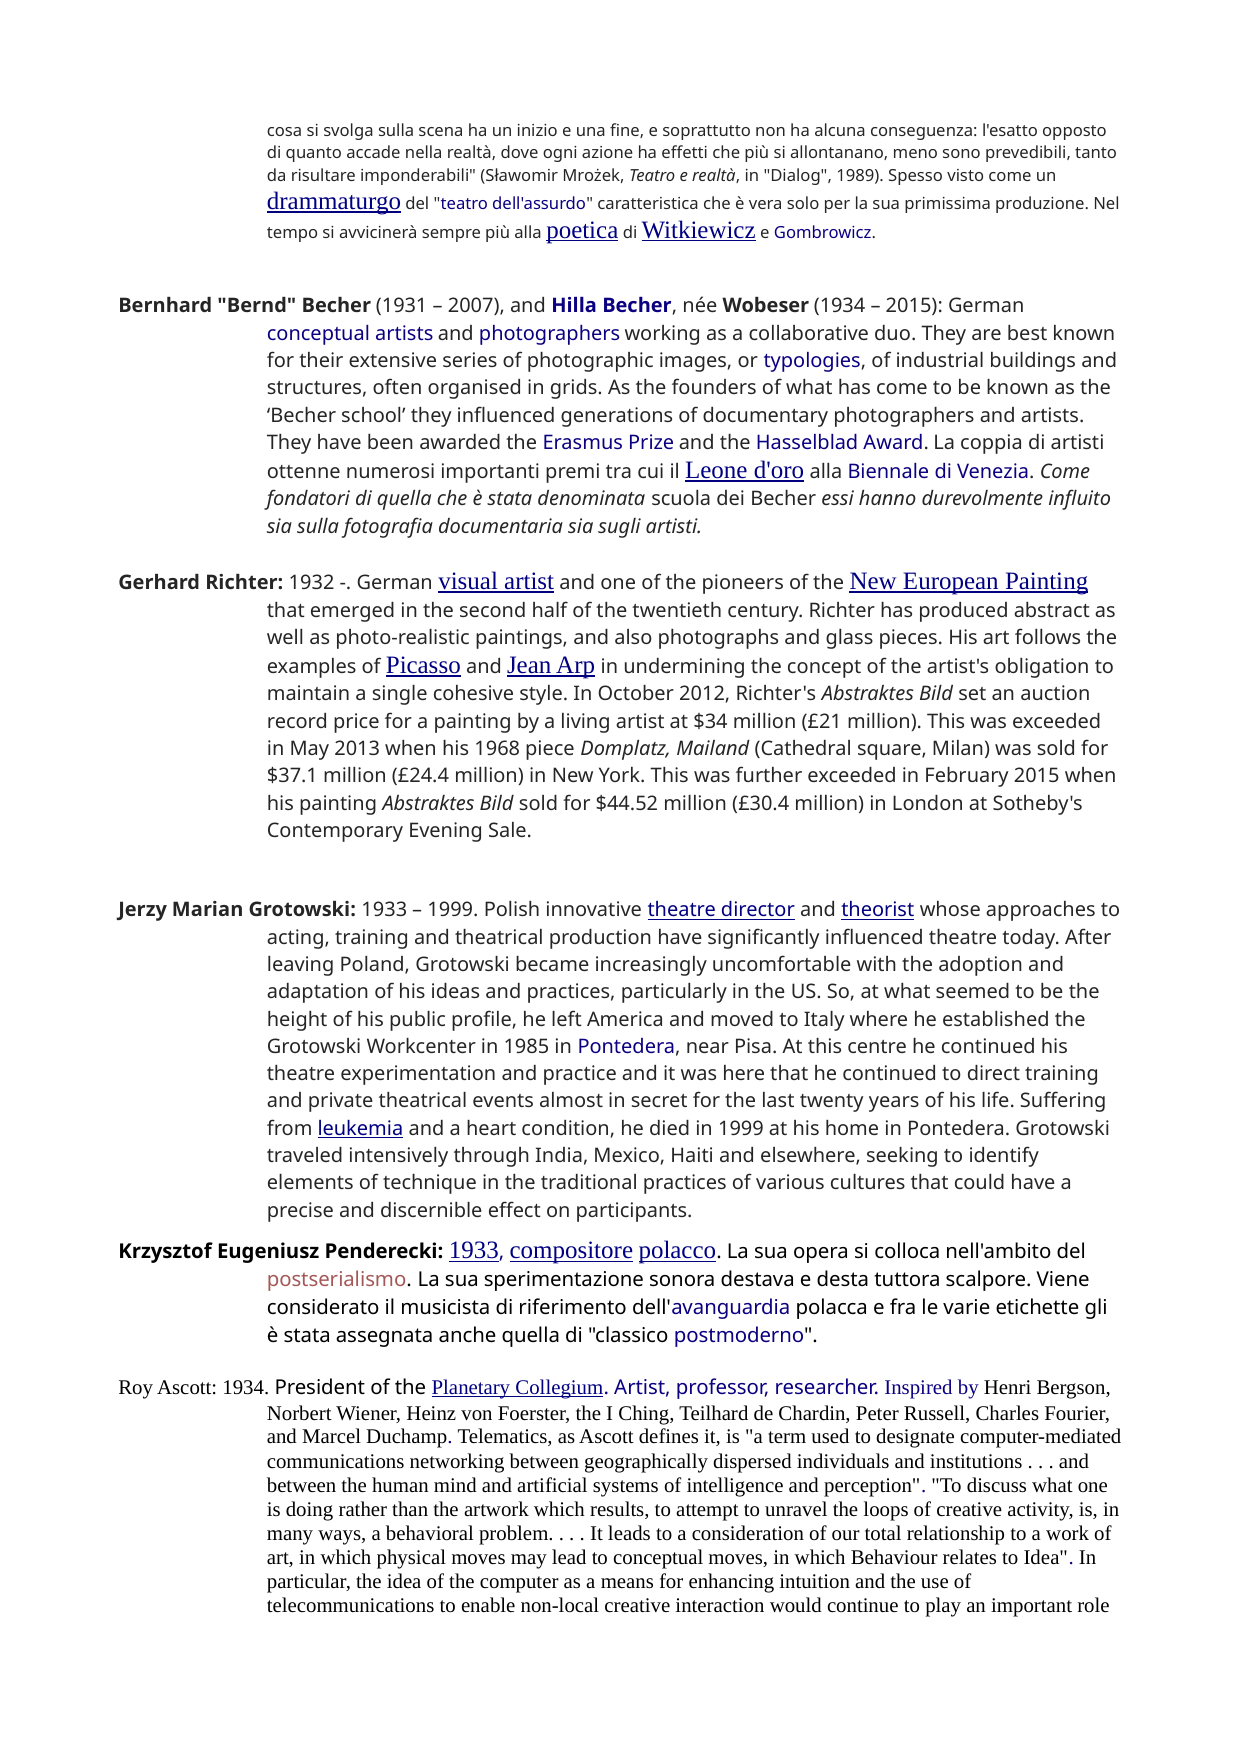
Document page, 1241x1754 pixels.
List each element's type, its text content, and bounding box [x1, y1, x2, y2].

text Bernhard "Bernd" Becher (1931 – 2007), and Hilla Becher, née Wobeser (1934 – 2015): German conceptual artists and photographers working as a collaborative duo. They are best known for their extensive series of photographic images, or typologies, of industrial buildings and structures, often organised in grids. As the founders of what has come to be known as the ‘Becher school’ they influenced generations of documentary photographers and artists. They have been awarded the Erasmus Prize and the Hasselblad Award. La coppia di artisti ottenne numerosi importanti premi tra cui il Leone d'oro alla Biennale di Venezia. Come fondatori di quella che è stata denominata scuola dei Becher essi hanno durevolmente influito sia sulla fotografia documentaria sia sugli artisti. [118, 291, 1122, 539]
text cosa si svolga sulla scena ha un inizio e una fine, e soprattutto non ha alcuna conseguenza: l'esatto opposto di quanto accade nella realtà, dove ogni azione ha effetti che più si allontanano, meno sono prevedibili, tanto da risultare imponderabili" (Sławomir Mrożek, Teatro e realtà, in "Dialog", 1989). Spesso visto come un drammaturgo del "teatro dell'assurdo" caratteristica che è vera solo per la sua primissima produzione. Nel tempo si avvicinerà sempre più alla poetica di Witkiewicz e Gombrowicz. [118, 118, 1122, 244]
text Krzysztof Eugeniusz Penderecki: 1933, compositore polacco. La sua opera si colloca nell'ambito del postserialismo. La sua sperimentazione sonora destava e desta tuttora scalpore. Viene considerato il musicista di riferimento dell'avanguardia polacca e fra le varie etichette gli è stata assegnata anche quella di "classico postmoderno". [118, 1236, 1122, 1349]
text Jerzy Marian Grotowski: 1933 – 1999. Polish innovative theatre director and theorist whose approaches to acting, training and theatrical production have significantly influenced theatre today. After leaving Poland, Grotowski became increasingly uncomfortable with the adoption and adaptation of his ideas and practices, particularly in the US. So, at what seemed to be the height of his public profile, he left America and moved to Italy where he established the Grotowski Workcenter in 1985 in Pontedera, near Pisa. At this centre he continued his theatre experimentation and practice and it was here that he continued to direct training and private theatrical events almost in secret for the last twenty years of his life. Suffering from leukemia and a heart condition, he died in 1999 at his home in Pontedera. Grotowski traveled intensively through India, Mexico, Haiti and elsewhere, seeking to identify elements of technique in the traditional practices of various cultures that could have a precise and discernible effect on participants. [118, 896, 1122, 1223]
text Gerhard Richter: 1932 -. German visual artist and one of the pioneers of the New European Painting that emerged in the second half of the twentieth century. Richter has produced abstract as well as photo-realistic paintings, and also photographs and glass pieces. His art follows the examples of Picasso and Jean Arp in undermining the concept of the artist's obligation to maintain a single cohesive style. In October 2012, Richter's Abstraktes Bild set an auction record price for a painting by a living artist at $34 million (£21 million). This was exceeded in May 2013 when his 1968 piece Domplatz, Mailand (Cathedral square, Milan) was sold for $37.1 million (£24.4 million) in New York. This was further exceeded in February 2015 when his painting Abstraktes Bild sold for $44.52 million (£30.4 million) in London at Sotheby's Contemporary Evening Sale. [118, 566, 1122, 843]
text Roy Ascott: 1934. President of the Planetary Collegium. Artist, professor, researcher. Inspired by Henri Bergson, Norbert Wiener, Heinz von Foerster, the I Ching, Teilhard de Chardin, Peter Russell, Charles Fourier, and Marcel Duchamp. Telematics, as Ascott defines it, is "a term used to designate computer-mediated communications networking between geographically dispersed individuals and institutions . . . and between the human mind and artificial systems of intelligence and perception". "To discuss what one is doing rather than the artwork which results, to attempt to unravel the loops of creative activity, is, in many ways, a behavioral problem. . . . It leads to a consideration of our total relationship to a work of art, in which physical moves may lead to conceptual moves, in which Behaviour relates to Idea". In particular, the idea of the computer as a means for enhancing intuition and the use of telecommunications to enable non-local creative interaction would continue to play an important role [118, 1373, 1122, 1617]
